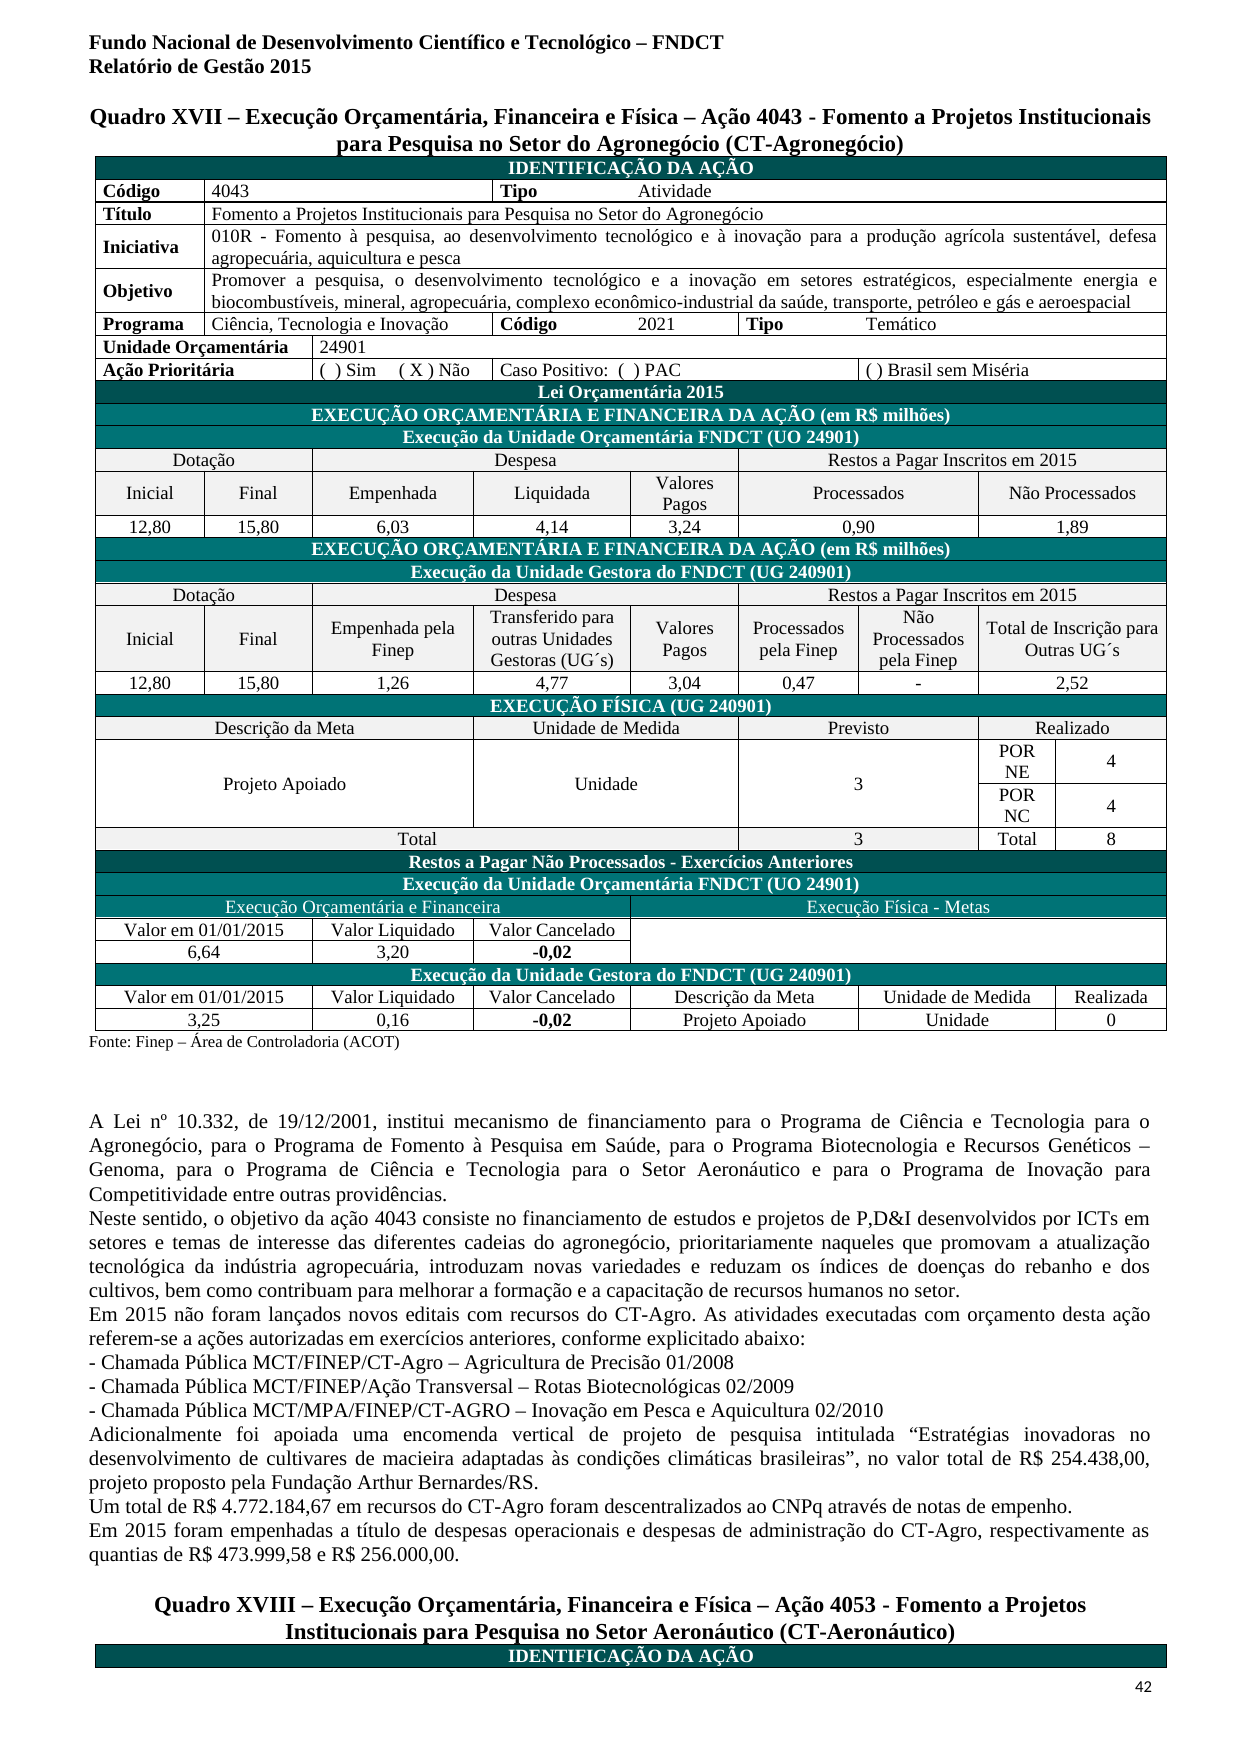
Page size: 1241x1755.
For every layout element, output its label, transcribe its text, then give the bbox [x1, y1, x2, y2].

table_cell Descrição da Meta [631, 986, 858, 1008]
table_cell ( X ) Não [391, 359, 492, 380]
table_cell Não Processados [979, 472, 1166, 515]
table_cell Temático [858, 313, 1166, 335]
table_cell Empenhada [313, 472, 473, 515]
table_cell Lei Orçamentária 2015 [96, 381, 1166, 403]
table_cell Final [205, 606, 312, 671]
text - Chamada Pública MCT/FINEP/CT-Agro – Agricultura de Precisão 01/2008 [89, 1350, 1152, 1374]
text Quadro XVIII – Execução Orçamentária, Financeira e Física – Ação 4053 - Fomento a Projetos Institucionais para Pesquisa no Setor Aeronáutico (CT-Aeronáutico) [89, 1591, 1152, 1644]
table_cell Previsto [739, 717, 978, 739]
table_header IDENTIFICAÇÃO DA AÇÃO [96, 157, 1166, 179]
text Em 2015 foram empenhadas a título de despesas operacionais e despesas de administração do CT-Agro, respectivamente as quantias de R$ 473.999,58 e R$ 256.000,00. [89, 1518, 1152, 1566]
text Quadro XVII – Execução Orçamentária, Financeira e Física – Ação 4043 - Fomento a Projetos Institucionais para Pesquisa no Setor do Agronegócio (CT-Agronegócio) [89, 103, 1152, 156]
table_cell Execução da Unidade Orçamentária FNDCT (UO 24901) [96, 426, 1166, 448]
table_cell 8 [1056, 828, 1166, 849]
table_cell Total [979, 828, 1055, 849]
table_cell Unidade [859, 1009, 1055, 1030]
table_cell Valor em 01/01/2015 [96, 919, 312, 940]
table_cell Valor Liquidado [313, 986, 473, 1008]
table_cell 6,03 [313, 516, 473, 537]
table_cell Execução da Unidade Gestora do FNDCT (UG 240901) [96, 964, 1166, 985]
table_cell Fomento a Projetos Institucionais para Pesquisa no Setor do Agronegócio [205, 203, 1166, 224]
table_cell 2021 [630, 313, 738, 335]
table_cell 4,77 [474, 672, 630, 693]
table_cell 0,47 [739, 672, 858, 693]
table_cell Inicial [96, 606, 204, 671]
table_cell Total de Inscrição para Outras UG´s [979, 606, 1166, 671]
table_cell EXECUÇÃO FÍSICA (UG 240901) [96, 695, 1166, 716]
table_cell 4,14 [474, 516, 630, 537]
text Em 2015 não foram lançados novos editais com recursos do CT-Agro. As atividades executadas com orçamento desta ação referem-se a ações autorizadas em exercícios anteriores, conforme explicitado abaixo: [89, 1302, 1152, 1350]
table_cell Unidade [474, 740, 738, 827]
table_cell Despesa [313, 584, 738, 605]
table_cell Dotação [96, 584, 312, 605]
table_cell Valores Pagos [631, 472, 738, 515]
table_cell Objetivo [96, 269, 204, 312]
table_cell Caso Positivo: ( ) PAC [493, 359, 858, 380]
table_cell Unidade de Medida [474, 717, 738, 739]
table_cell 4 [1056, 740, 1166, 783]
text Adicionalmente foi apoiada uma encomenda vertical de projeto de pesquisa intitulada “Estratégias inovadoras no desenvolvimento de cultivares de macieira adaptadas às condições climáticas brasileiras”, no valor total de R$ 254.438,00, projeto proposto pela Fundação Arthur Bernardes/RS. [89, 1422, 1152, 1494]
table_cell 1,89 [979, 516, 1166, 537]
table_cell EXECUÇÃO ORÇAMENTÁRIA E FINANCEIRA DA AÇÃO (em R$ milhões) [96, 538, 1166, 560]
table_cell Tipo [739, 313, 858, 335]
table_cell Ação Prioritária [96, 359, 312, 380]
table_cell 15,80 [205, 516, 312, 537]
table_cell 2,52 [979, 672, 1166, 693]
table_cell 0,90 [739, 516, 978, 537]
table_cell Execução da Unidade Gestora do FNDCT (UG 240901) [96, 561, 1166, 582]
table_cell Projeto Apoiado [631, 1009, 858, 1030]
text A Lei nº 10.332, de 19/12/2001, institui mecanismo de financiamento para o Programa de Ciência e Tecnologia para o Agronegócio, para o Programa de Fomento à Pesquisa em Saúde, para o Programa Biotecnologia e Recursos Genéticos – Genoma, para o Programa de Ciência e Tecnologia para o Setor Aeronáutico e para o Programa de Inovação para Competitividade entre outras providências. [89, 1109, 1152, 1206]
table_cell Valor Liquidado [313, 919, 473, 940]
table_cell 3 [739, 828, 978, 849]
text Um total de R$ 4.772.184,67 em recursos do CT-Agro foram descentralizados ao CNPq através de notas de empenho. [89, 1494, 1152, 1518]
table_cell Dotação [96, 449, 312, 471]
table_cell Projeto Apoiado [96, 740, 473, 827]
table_cell -0,02 [474, 1009, 630, 1030]
table_cell Descrição da Meta [96, 717, 473, 739]
table_cell Processados pela Finep [739, 606, 858, 671]
table_cell Valor em 01/01/2015 [96, 986, 312, 1008]
table_header IDENTIFICAÇÃO DA AÇÃO [96, 1645, 1166, 1667]
table_cell Liquidada [474, 472, 630, 515]
table_cell Não Processados pela Finep [859, 606, 978, 671]
table_cell 4043 [205, 180, 492, 201]
table_cell Final [205, 472, 312, 515]
table_cell Promover a pesquisa, o desenvolvimento tecnológico e a inovação em setores estratégicos, especialmente energia e biocombustíveis, mineral, agropecuária, complexo econômico-industrial da saúde, transporte, petróleo e gás e aeroespacial [205, 269, 1166, 312]
table_cell POR NE [979, 740, 1055, 783]
table_cell Atividade [630, 180, 1166, 201]
text Fonte: Finep – Área de Controladoria (ACOT) [89, 1031, 1152, 1051]
table_cell Iniciativa [96, 225, 204, 268]
table_cell 010R - Fomento à pesquisa, ao desenvolvimento tecnológico e à inovação para a produção agrícola sustentável, defesa agropecuária, aquicultura e pesca [205, 225, 1166, 268]
table_cell Código [493, 313, 630, 335]
table_cell 3 [739, 740, 978, 827]
table_cell 15,80 [205, 672, 312, 693]
table_cell 6,64 [96, 941, 312, 963]
table_cell 4 [1056, 784, 1166, 827]
table_cell Ciência, Tecnologia e Inovação [205, 313, 492, 335]
text - Chamada Pública MCT/MPA/FINEP/CT-AGRO – Inovação em Pesca e Aquicultura 02/2010 [89, 1398, 1152, 1422]
table_cell 24901 [313, 336, 1166, 357]
table_cell Inicial [96, 472, 204, 515]
table_cell Unidade de Medida [859, 986, 1055, 1008]
table_cell Código [96, 180, 204, 201]
table_cell Realizada [1056, 986, 1166, 1008]
table_cell Execução da Unidade Orçamentária FNDCT (UO 24901) [96, 873, 1166, 895]
table_cell Restos a Pagar Inscritos em 2015 [739, 584, 1166, 605]
table_cell EXECUÇÃO ORÇAMENTÁRIA E FINANCEIRA DA AÇÃO (em R$ milhões) [96, 404, 1166, 425]
text - Chamada Pública MCT/FINEP/Ação Transversal – Rotas Biotecnológicas 02/2009 [89, 1374, 1152, 1398]
table_cell Total [96, 828, 738, 849]
table_cell Valor Cancelado [474, 986, 630, 1008]
table_cell 12,80 [96, 516, 204, 537]
text Neste sentido, o objetivo da ação 4043 consiste no financiamento de estudos e projetos de P,D&I desenvolvidos por ICTs em setores e temas de interesse das diferentes cadeias do agronegócio, prioritariamente naqueles que promovam a atualização tecnológica da indústria agropecuária, introduzam novas variedades e reduzam os índices de doenças do rebanho e dos cultivos, bem como contribuam para melhorar a formação e a capacitação de recursos humanos no setor. [89, 1206, 1152, 1302]
table_cell Transferido para outras Unidades Gestoras (UG´s) [474, 606, 630, 671]
table_cell 0,16 [313, 1009, 473, 1030]
table_cell Despesa [313, 449, 738, 471]
table_cell Realizado [979, 717, 1166, 739]
table_cell POR NC [979, 784, 1055, 827]
table_cell Execução Física - Metas [631, 896, 1166, 917]
table_cell 0 [1056, 1009, 1166, 1030]
table_cell Título [96, 203, 204, 224]
table_cell -0,02 [474, 941, 630, 963]
table_cell 12,80 [96, 672, 204, 693]
table_cell 3,25 [96, 1009, 312, 1030]
table_cell Restos a Pagar Inscritos em 2015 [739, 449, 1166, 471]
table_cell Restos a Pagar Não Processados - Exercícios Anteriores [96, 851, 1166, 872]
table_cell Execução Orçamentária e Financeira [96, 896, 630, 917]
table_cell Unidade Orçamentária [96, 336, 312, 357]
table_cell 1,26 [313, 672, 473, 693]
table_cell - [859, 672, 978, 693]
table_cell Tipo [493, 180, 630, 201]
table_cell 3,20 [313, 941, 473, 963]
table_cell 3,04 [631, 672, 738, 693]
table_cell Programa [96, 313, 204, 335]
table_cell Valor Cancelado [474, 919, 630, 940]
table_cell Processados [739, 472, 978, 515]
table_cell Empenhada pela Finep [313, 606, 473, 671]
table_cell [631, 919, 1166, 963]
table_cell 3,24 [631, 516, 738, 537]
table_cell ( ) Brasil sem Miséria [859, 359, 1166, 380]
table_cell ( ) Sim [313, 359, 391, 380]
table_cell Valores Pagos [631, 606, 738, 671]
